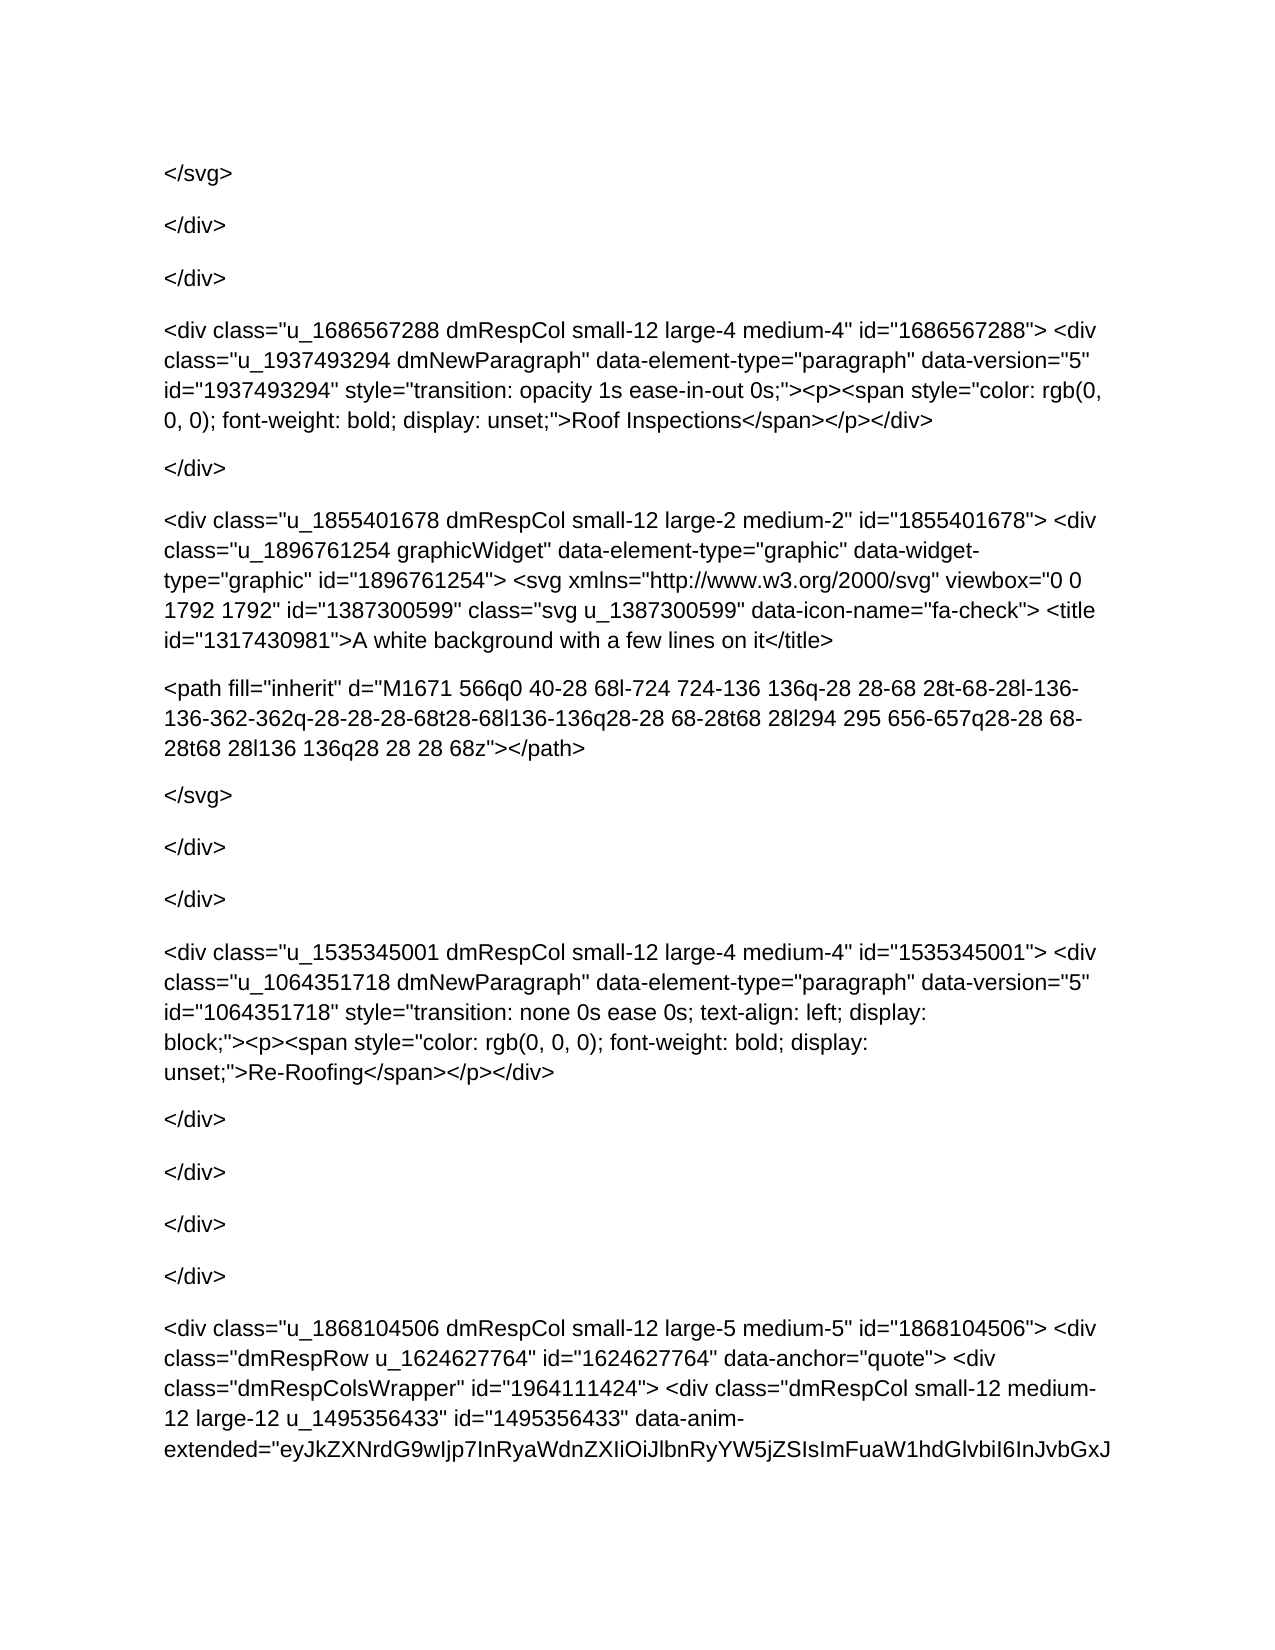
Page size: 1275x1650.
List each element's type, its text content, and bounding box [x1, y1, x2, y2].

table_cell </div> [153, 1252, 1125, 1304]
table_cell </div> [153, 254, 1125, 306]
table_cell <div class="u_1855401678 dmRespCol small-12 large-2 medium-2" id="1855401678"> <div class="u_1896761254 graphicWidget" data-element-type="graphic" data-widget-type="graphic" id="1896761254"> <svg xmlns="http://www.w3.org/2000/svg" viewbox="0 0 1792 1792" id="1387300599" class="svg u_1387300599" data-icon-name="fa-check"> <title id="1317430981">A white background with a few lines on it</title> [153, 496, 1125, 664]
table_cell </div> [153, 876, 1125, 928]
table_cell <path fill="inherit" d="M1671 566q0 40-28 68l-724 724-136 136q-28 28-68 28t-68-28l-136-136-362-362q-28-28-28-68t28-68l136-136q28-28 68-28t68 28l294 295 656-657q28-28 68-28t68 28l136 136q28 28 28 68z"></path> [153, 664, 1125, 772]
table_cell </svg> [153, 150, 1125, 202]
table_cell </div> [153, 202, 1125, 254]
table_cell </div> [153, 1200, 1125, 1252]
table_cell <div class="u_1535345001 dmRespCol small-12 large-4 medium-4" id="1535345001"> <div class="u_1064351718 dmNewParagraph" data-element-type="paragraph" data-version="5" id="1064351718" style="transition: none 0s ease 0s; text-align: left; display: block;"><p><span style="color: rgb(0, 0, 0); font-weight: bold; display: unset;">Re-Roofing</span></p></div> [153, 928, 1125, 1096]
table_cell <div class="u_1868104506 dmRespCol small-12 large-5 medium-5" id="1868104506"> <div class="dmRespRow u_1624627764" id="1624627764" data-anchor="quote"> <div class="dmRespColsWrapper" id="1964111424"> <div class="dmRespCol small-12 medium-12 large-12 u_1495356433" id="1495356433" data-anim-extended="eyJkZXNrdG9wIjp7InRyaWdnZXIiOiJlbnRyYW5jZSIsImFuaW1hdGlvbiI6InJvbGxJ [153, 1304, 1125, 1472]
table_cell </div> [153, 1096, 1125, 1148]
table_cell </div> [153, 824, 1125, 876]
table_cell </div> [153, 444, 1125, 496]
table_cell </div> [153, 1148, 1125, 1200]
table_cell </svg> [153, 772, 1125, 824]
table_cell <div class="u_1686567288 dmRespCol small-12 large-4 medium-4" id="1686567288"> <div class="u_1937493294 dmNewParagraph" data-element-type="paragraph" data-version="5" id="1937493294" style="transition: opacity 1s ease-in-out 0s;"><p><span style="color: rgb(0, 0, 0); font-weight: bold; display: unset;">Roof Inspections</span></p></div> [153, 306, 1125, 444]
